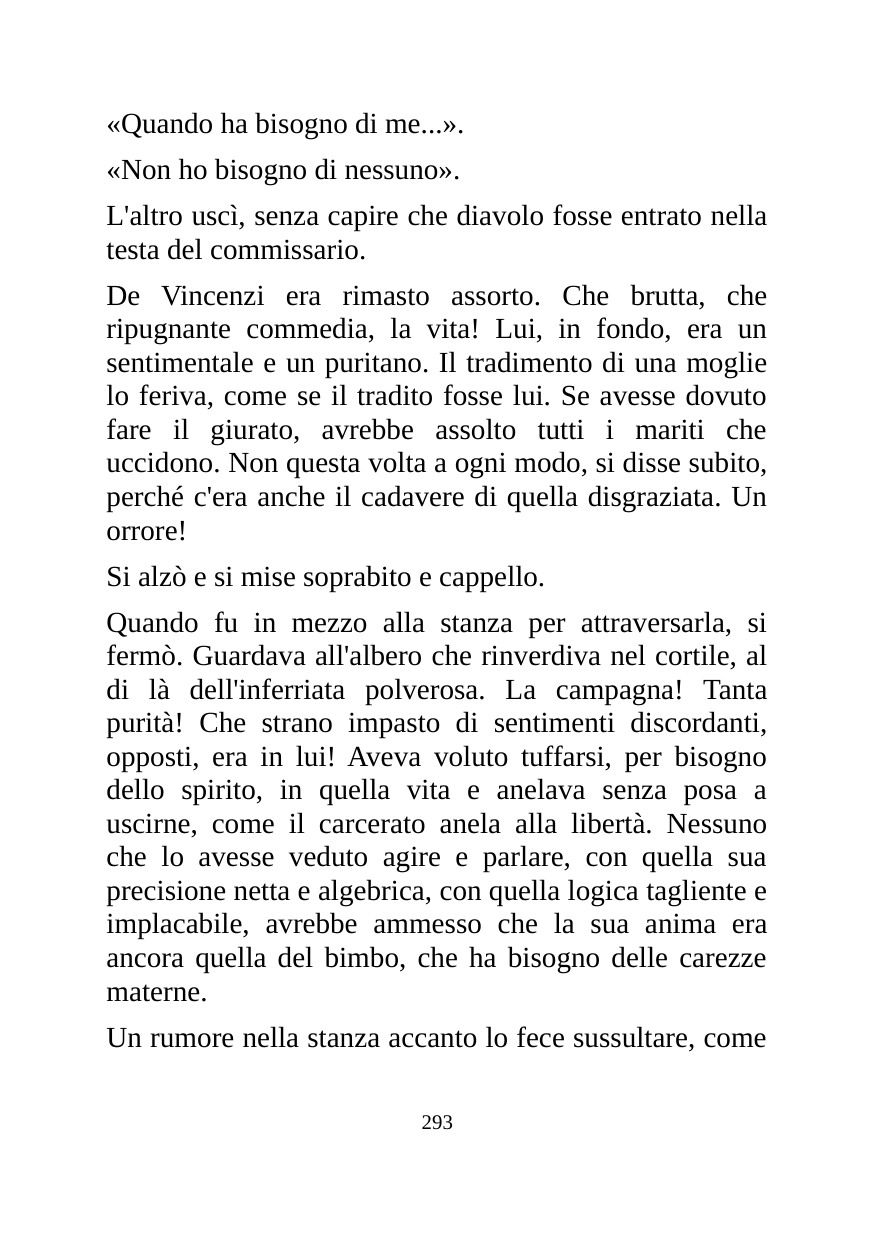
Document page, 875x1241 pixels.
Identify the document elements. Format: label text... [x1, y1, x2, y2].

text Si alzò e si mise soprabito e cappello. [106, 559, 768, 592]
text Un rumore nella stanza accanto lo fece sussultare, come [106, 1020, 768, 1053]
text De Vincenzi era rimasto assorto. Che brutta, che ripugnante commedia, la vita! Lui, in fondo, era un sentimentale e un puritano. Il tradimento di una moglie lo feriva, come se il tradito fosse lui. Se avesse dovuto fare il giurato, avrebbe assolto tutti i mariti che uccidono. Non questa volta a ogni modo, si disse subito, perché c'era anche il cadavere di quella disgraziata. Un orrore! [106, 278, 768, 546]
text «Non ho bisogno di nessuno». [106, 152, 768, 186]
text L'altro uscì, senza capire che diavolo fosse entrato nella testa del commissario. [106, 198, 768, 265]
text Quando fu in mezzo alla stanza per attraversarla, si fermò. Guardava all'albero che rinverdiva nel cortile, al di là dell'inferriata polverosa. La campagna! Tanta purità! Che strano impasto di sentimenti discordanti, opposti, era in lui! Aveva voluto tuffarsi, per bisogno dello spirito, in quella vita e anelava senza posa a uscirne, come il carcerato anela alla libertà. Nessuno che lo avesse veduto agire e parlare, con quella sua precisione netta e algebrica, con quella logica tagliente e implacabile, avrebbe ammesso che la sua anima era ancora quella del bimbo, che ha bisogno delle carezze materne. [106, 605, 768, 1007]
text «Quando ha bisogno di me...». [106, 106, 768, 140]
